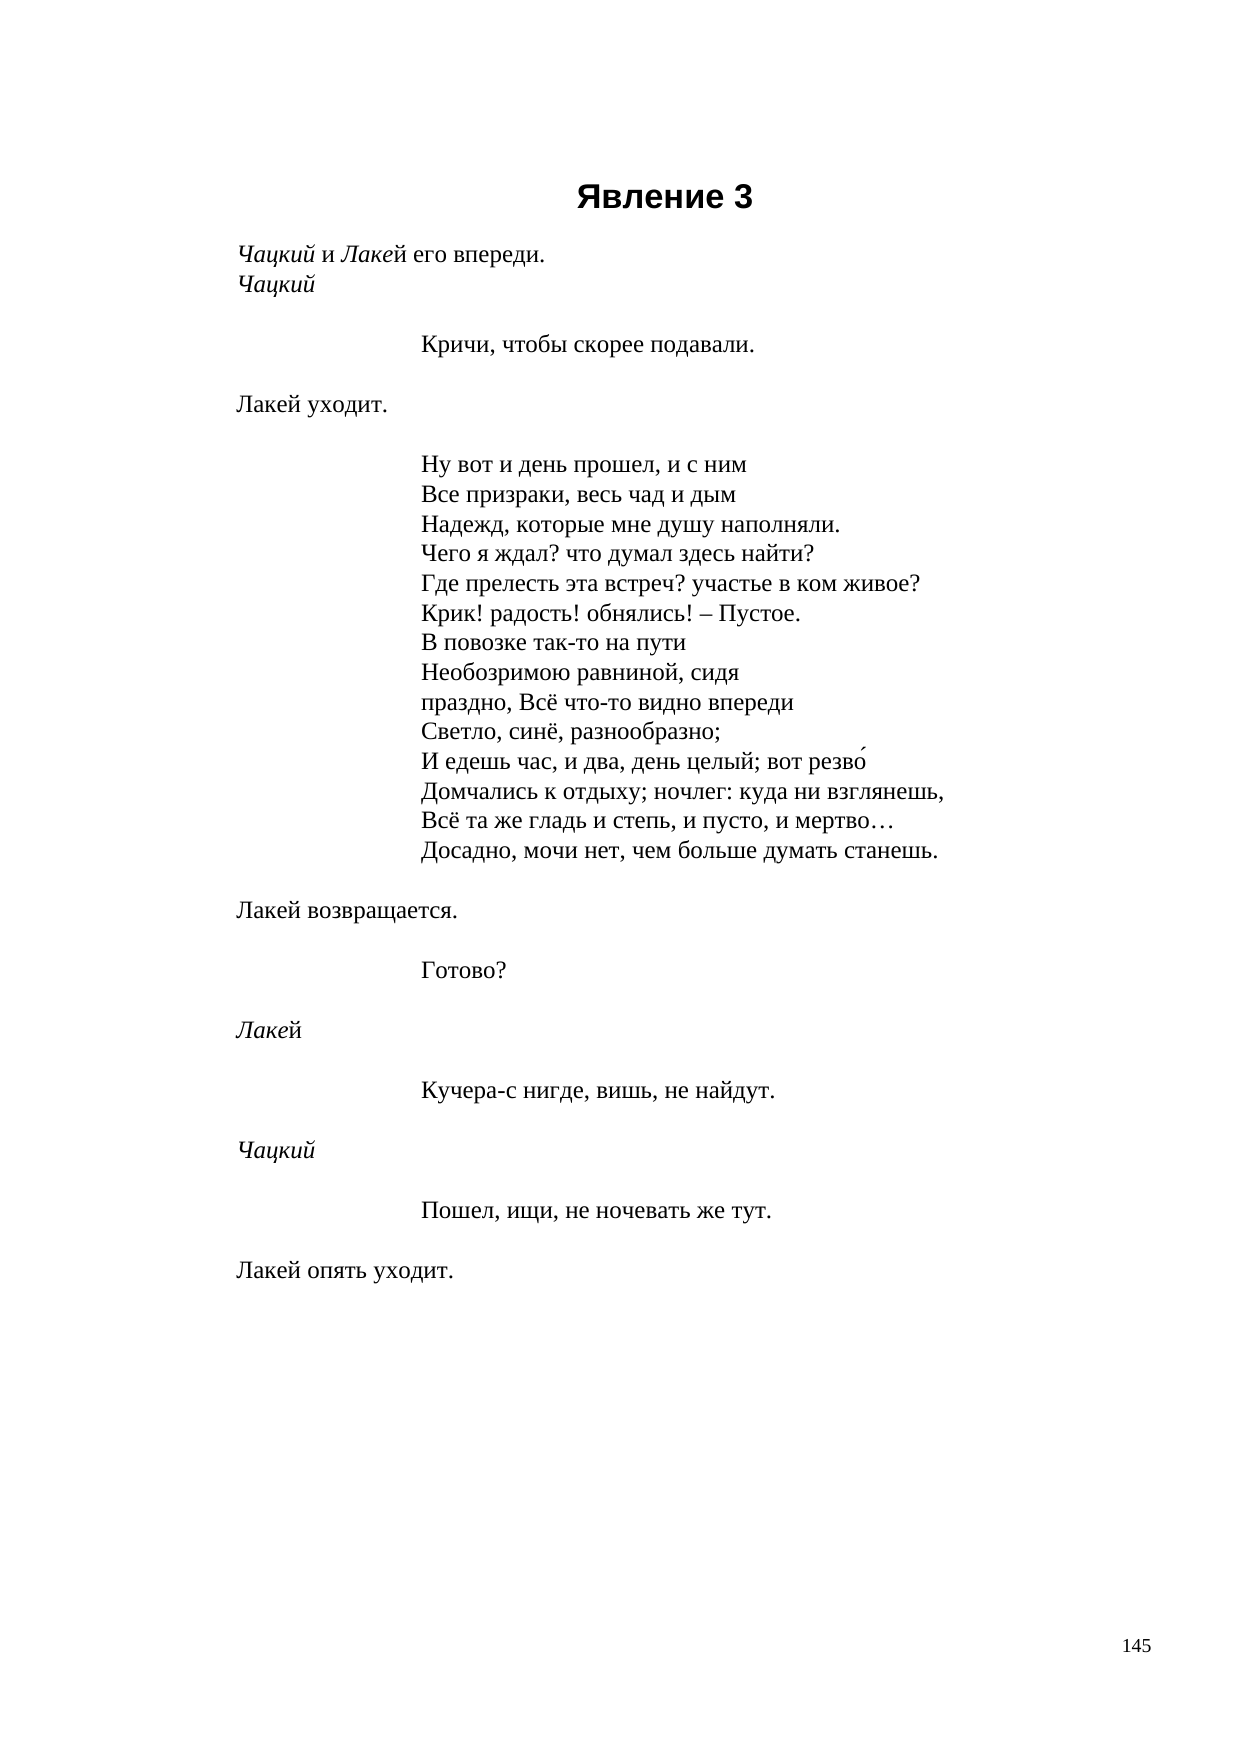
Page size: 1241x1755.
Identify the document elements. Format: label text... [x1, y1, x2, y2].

text Чацкий и Лакей его впереди. [236, 239, 1168, 268]
text Кучера-с нигде, вишь, не найдут. [421, 1075, 1168, 1104]
text Светло, синё, разнообразно; [421, 716, 1168, 745]
text Лакей [236, 1015, 1168, 1044]
text Лакей возвращается. [236, 895, 1168, 924]
subtitle Явление 3 [252, 176, 1077, 216]
text Надежд, которые мне душу наполняли. Чего я ждал? что думал здесь найти? [421, 509, 857, 567]
text Чацкий [236, 269, 1168, 298]
text Готово? [421, 955, 1168, 984]
text Пошел, ищи, не ночевать же тут. [421, 1195, 1168, 1224]
text Кричи, чтобы скорее подавали. [421, 329, 1168, 358]
text Ну вот и день прошел, и с ним Все призраки, весь чад и дым [421, 449, 749, 508]
text Лакей опять уходит. [236, 1255, 1168, 1284]
text И едешь час, и два, день целый; вот резво́ Домчались к отдыху; ночлег: куда ни взглянешь, Всё та же гладь и степь, и пусто, и мертво… Досадно, мочи нет, чем больше думать станешь. [421, 746, 947, 864]
text Где прелесть эта встреч? участье в ком живое? Крик! радость! обнялись! – Пустое. [421, 568, 946, 626]
text Лакей уходит. [236, 389, 1168, 418]
text В повозке так-то на пути Необозримою равниной, сидя праздно, Всё что-то видно впереди [421, 627, 837, 715]
text Чацкий [236, 1135, 1168, 1164]
